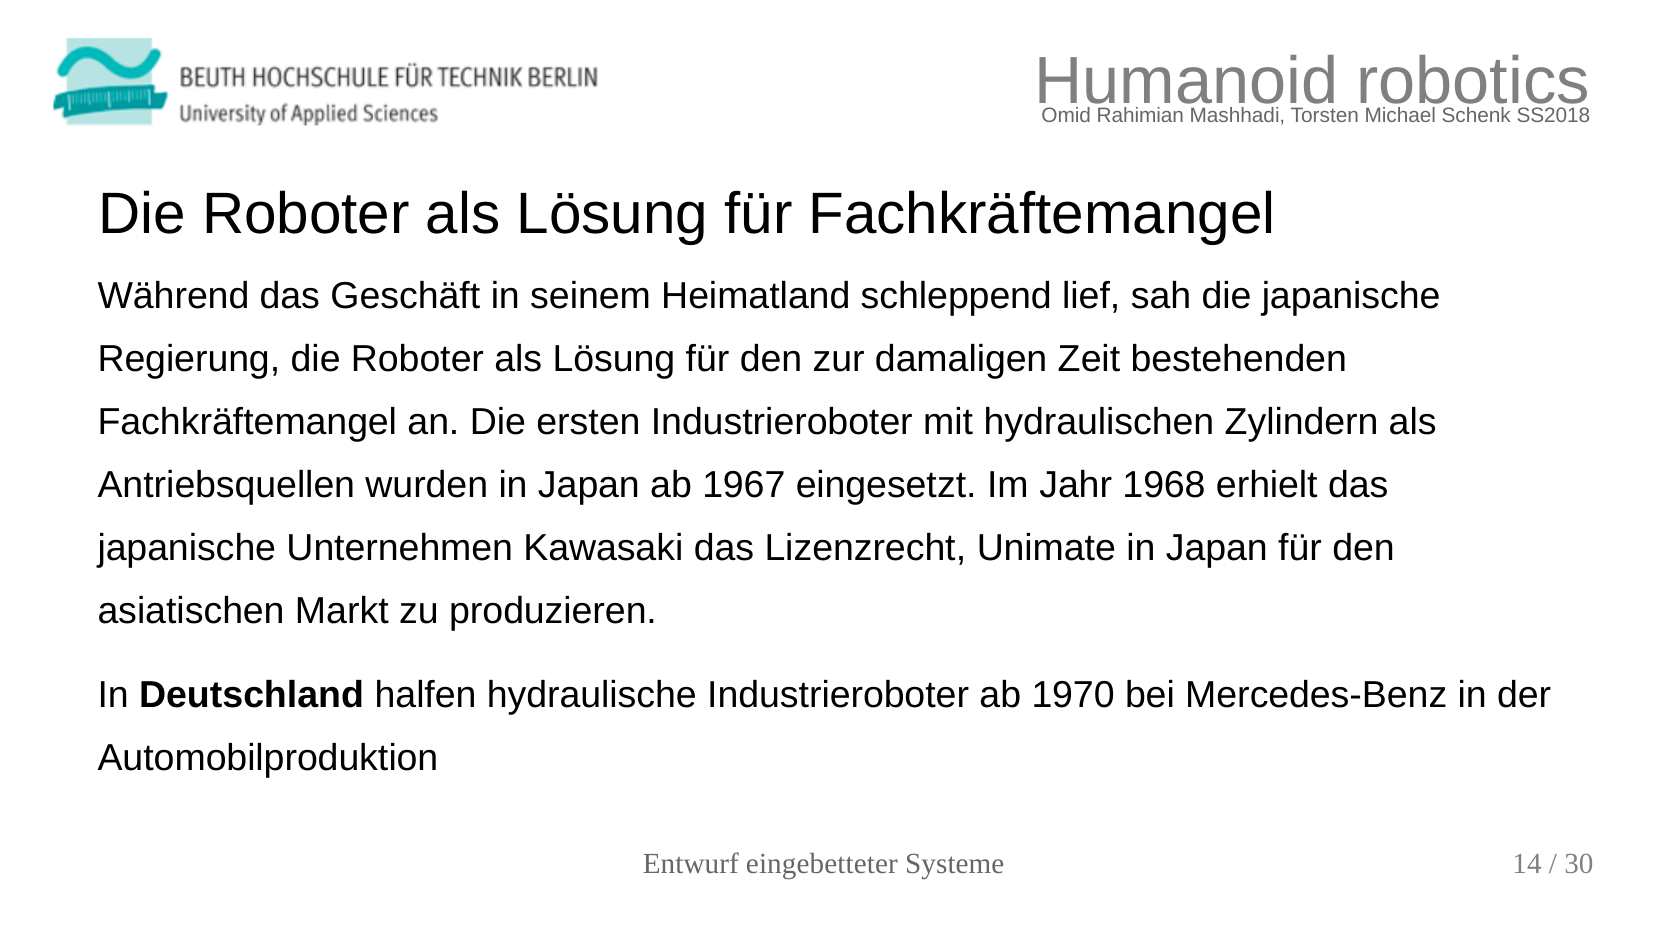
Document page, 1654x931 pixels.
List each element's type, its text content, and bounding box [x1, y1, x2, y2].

title [82, 19, 1571, 173]
text_box Omid Rahimian Mashhadi, Torsten Michael Schenk SS2018 [1026, 96, 1611, 151]
text_box / 30 [1526, 840, 1632, 888]
text_box Während das Geschäft in seinem Heimatland schleppend lief, sah die japanische Regierung, die Roboter als Lösung für den zur damaligen Zeit bestehenden Fachkräftemangel an. Die ersten Industrieroboter mit hydraulischen Zylindern als Antriebsquellen wurden in Japan ab 1967 eingesetzt. Im Jahr 1968 erhielt das japanische Unternehmen Kawasaki das Lizenzrecht, Unimate in Japan für den asiatischen Markt zu produzieren. In Deutschland halfen hydraulische Industrieroboter ab 1970 bei Mercedes-Benz in der Automobilproduktion [82, 246, 1591, 744]
text_box Humanoid robotics [1020, 35, 1642, 126]
text_box Die Roboter als Lösung für Fachkräftemangel [48, 173, 1571, 299]
picture [15, 29, 661, 145]
